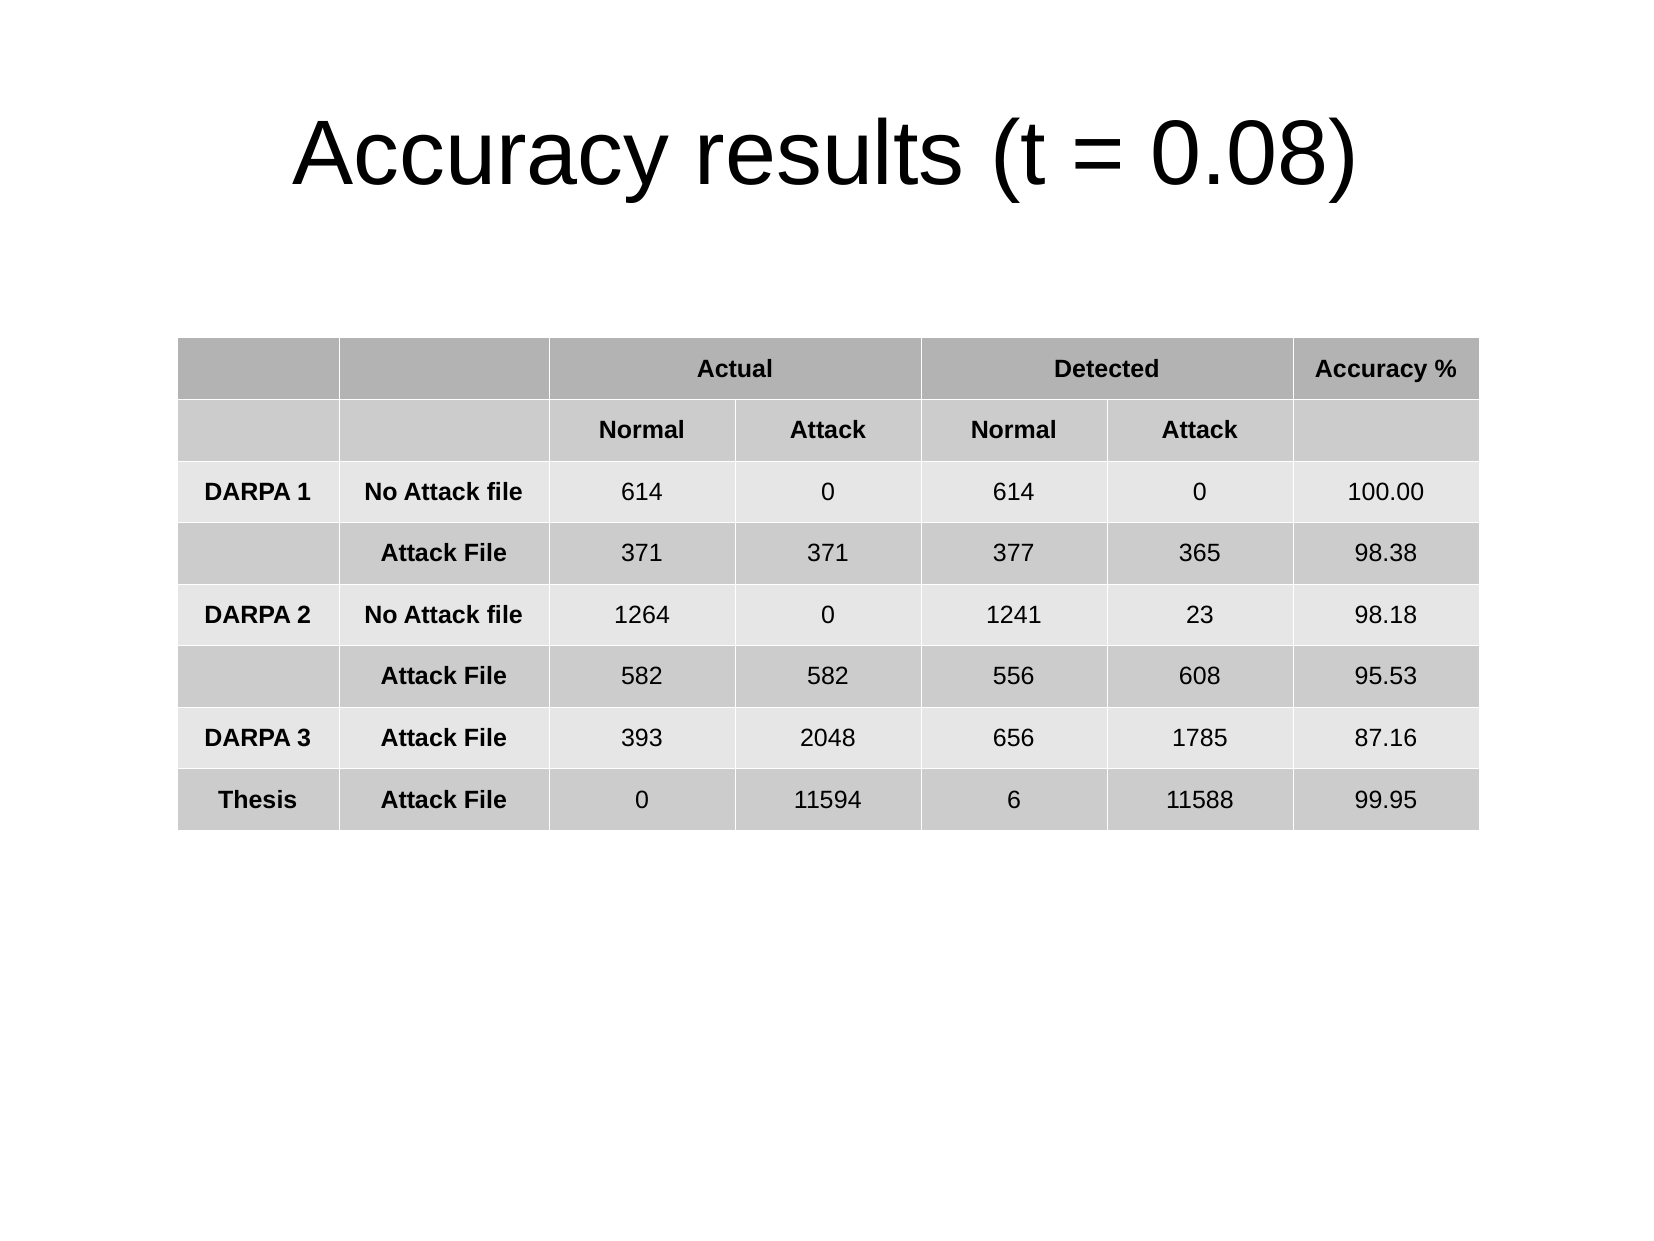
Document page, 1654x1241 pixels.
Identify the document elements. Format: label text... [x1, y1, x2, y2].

table_cell 582 [736, 646, 921, 707]
table_cell [178, 523, 339, 584]
table_cell Attack [1108, 400, 1293, 461]
table_cell 98.18 [1294, 585, 1479, 645]
table_cell 0 [736, 462, 921, 522]
table_header Accuracy % [1294, 338, 1479, 399]
table_cell Normal [550, 400, 735, 461]
table_cell [340, 400, 549, 461]
table_cell Attack File [340, 646, 549, 707]
table_cell 608 [1108, 646, 1293, 707]
table_cell 371 [550, 523, 735, 584]
table_header Detected [922, 338, 1293, 399]
table_cell 2048 [736, 708, 921, 768]
table_cell 11594 [736, 769, 921, 830]
table_cell 614 [922, 462, 1107, 522]
table_cell Attack [736, 400, 921, 461]
table_header [178, 338, 339, 399]
table_cell Attack File [340, 708, 549, 768]
table_cell No Attack file [340, 462, 549, 522]
table_cell 6 [922, 769, 1107, 830]
table_cell 365 [1108, 523, 1293, 584]
table_cell 0 [736, 585, 921, 645]
table_cell 99.95 [1294, 769, 1479, 830]
table_cell 11588 [1108, 769, 1293, 830]
table_cell 95.53 [1294, 646, 1479, 707]
title Accuracy results (t = 0.08) [82, 49, 1571, 257]
table_cell [178, 400, 339, 461]
table_cell DARPA 3 [178, 708, 339, 768]
table_cell [1294, 400, 1479, 461]
table_cell 556 [922, 646, 1107, 707]
table_cell 582 [550, 646, 735, 707]
table_header [340, 338, 549, 399]
table_cell 614 [550, 462, 735, 522]
table_cell Attack File [340, 523, 549, 584]
table_cell No Attack file [340, 585, 549, 645]
table_cell 23 [1108, 585, 1293, 645]
table_cell 371 [736, 523, 921, 584]
table_cell 98.38 [1294, 523, 1479, 584]
table_cell 1241 [922, 585, 1107, 645]
table_cell [178, 646, 339, 707]
table_cell 100.00 [1294, 462, 1479, 522]
table_cell Normal [922, 400, 1107, 461]
table_cell DARPA 2 [178, 585, 339, 645]
table_cell 0 [1108, 462, 1293, 522]
table_cell 656 [922, 708, 1107, 768]
table_cell DARPA 1 [178, 462, 339, 522]
table_cell 377 [922, 523, 1107, 584]
table_cell 0 [550, 769, 735, 830]
table_cell Thesis [178, 769, 339, 830]
table_cell 1785 [1108, 708, 1293, 768]
table_cell 87.16 [1294, 708, 1479, 768]
table_cell 393 [550, 708, 735, 768]
table_cell 1264 [550, 585, 735, 645]
table_header Actual [550, 338, 921, 399]
table_cell Attack File [340, 769, 549, 830]
